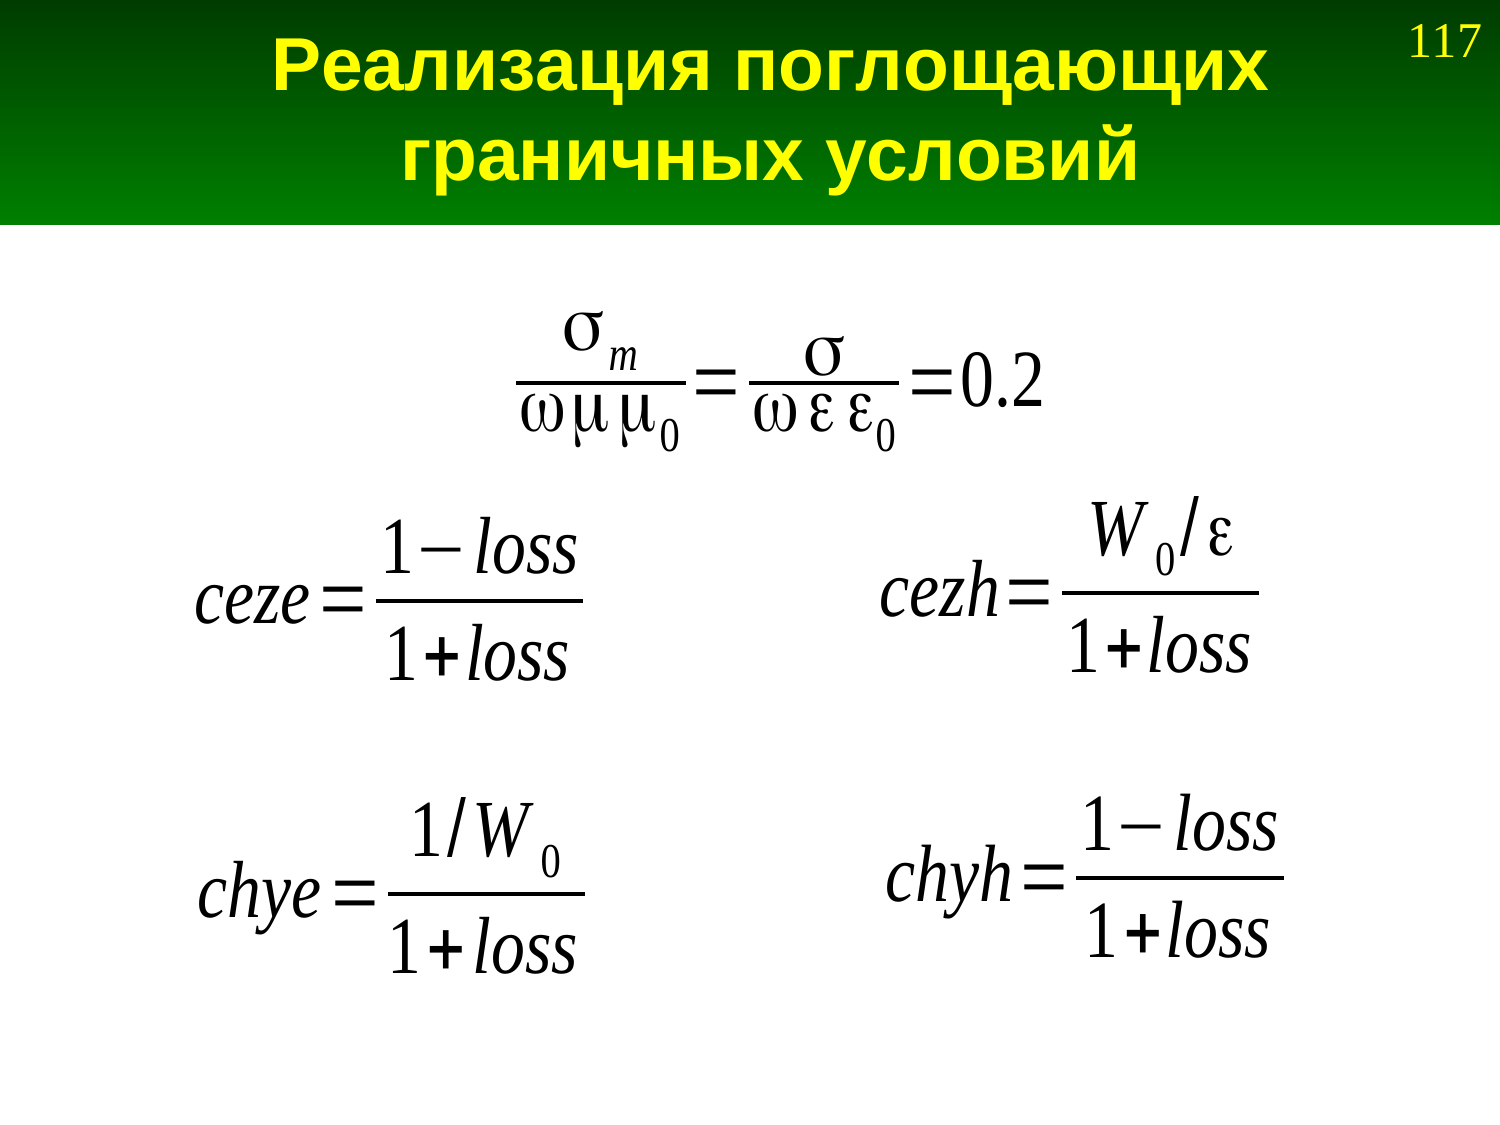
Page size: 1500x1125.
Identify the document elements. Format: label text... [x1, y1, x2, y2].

title Реализация поглощающих граничных условий [100, 7, 1441, 204]
chart [177, 502, 602, 697]
chart [868, 779, 1303, 974]
chart [862, 484, 1279, 691]
chart [180, 785, 603, 993]
chart [494, 304, 1063, 464]
